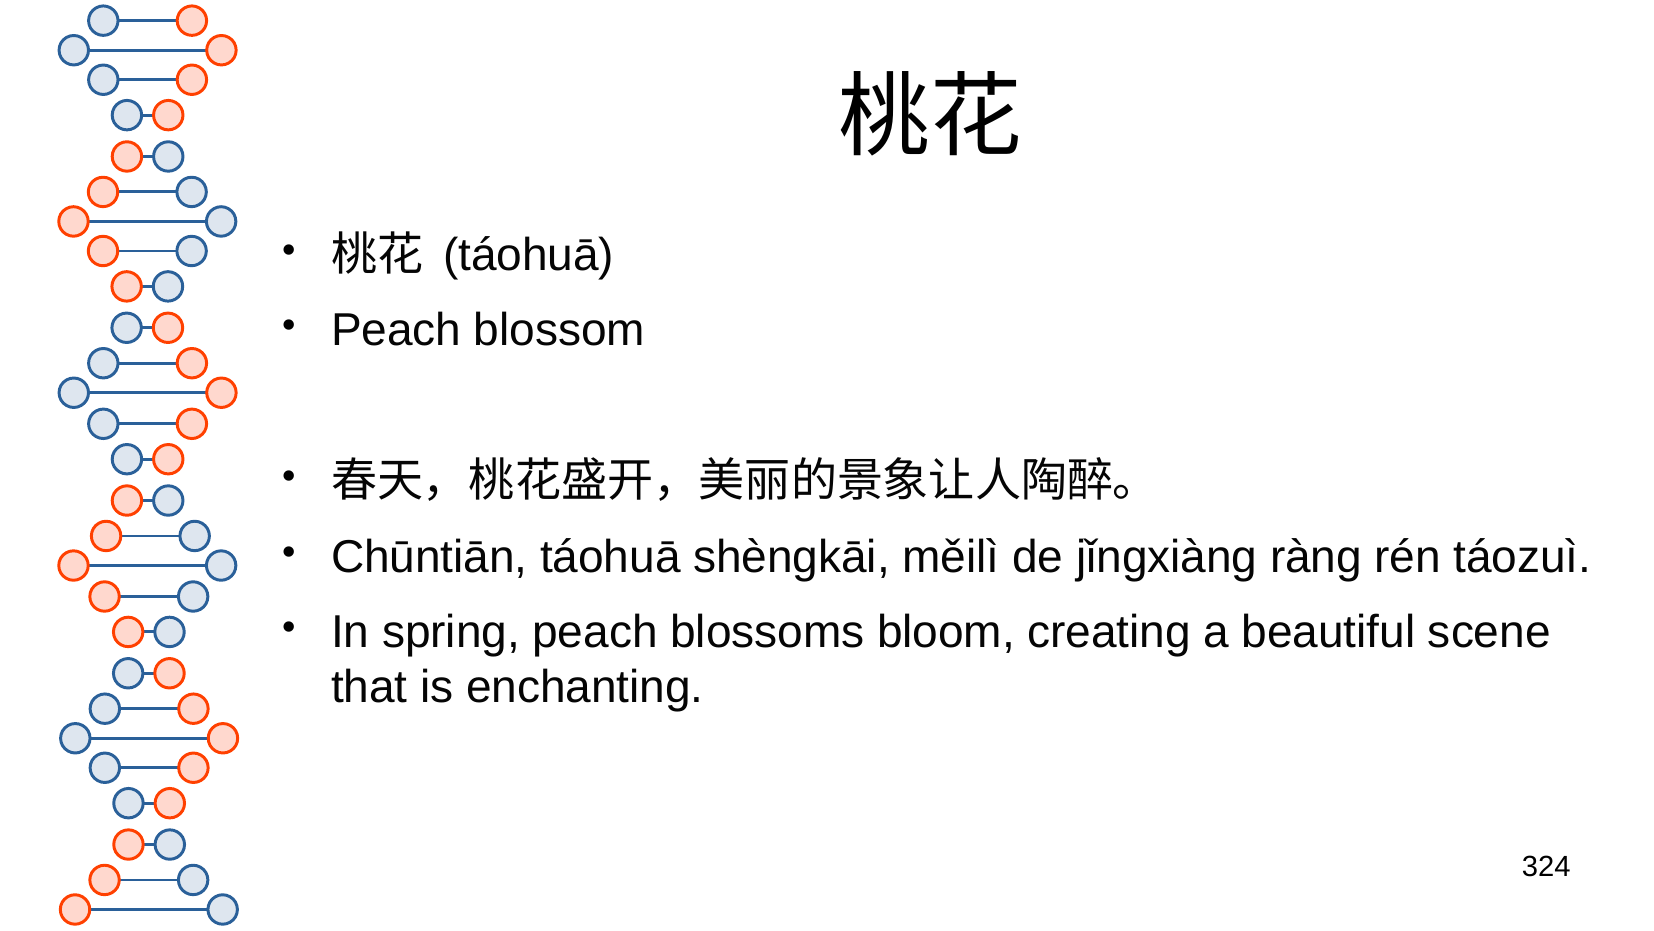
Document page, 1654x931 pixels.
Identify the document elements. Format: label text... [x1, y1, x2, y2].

title 桃花 [265, 35, 1595, 189]
list 桃花 (táohuā) Peach blossom 春天，桃花盛开，美丽的景象让人陶醉。 Chūntiān, táohuā shèngkāi, měilì de jǐngxiàng ràng rén táozuì. In spring, peach blossoms bloom, creating a beautiful scene that is enchanting. [265, 224, 1595, 764]
